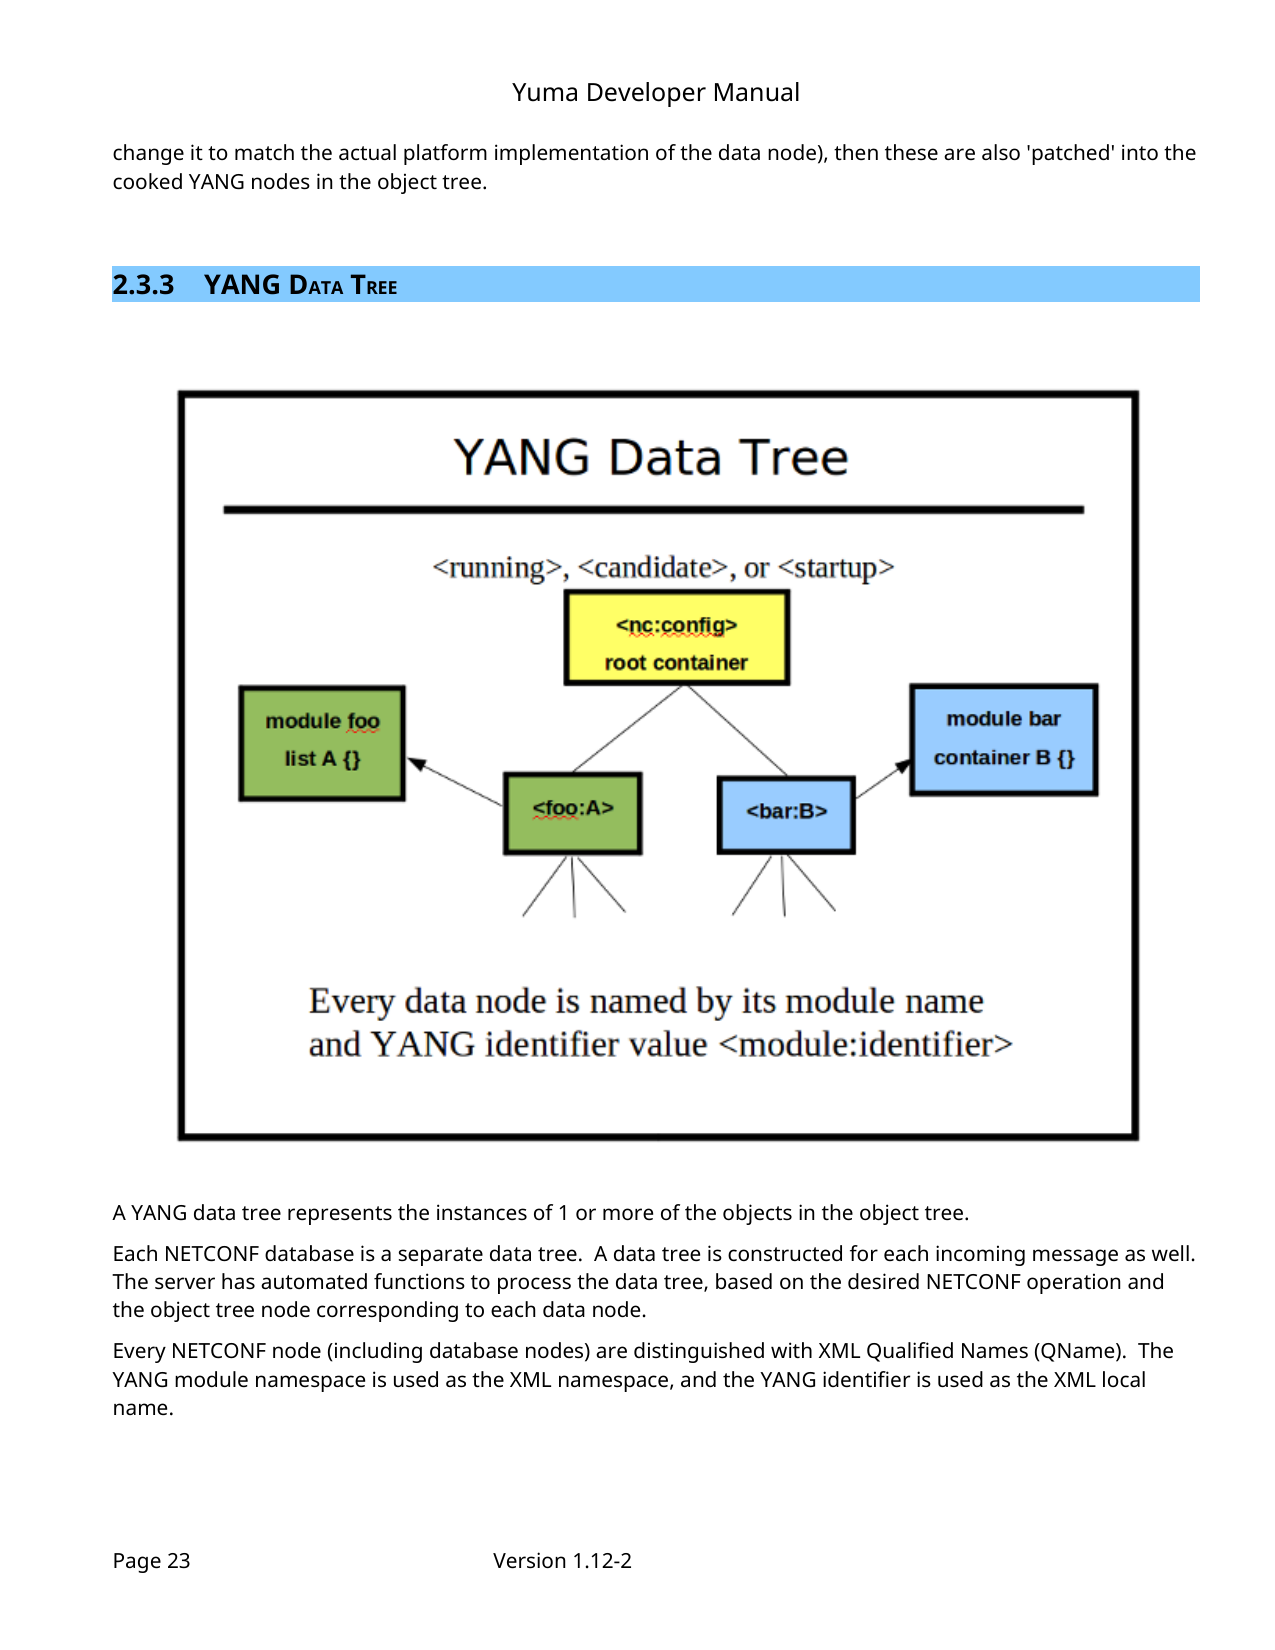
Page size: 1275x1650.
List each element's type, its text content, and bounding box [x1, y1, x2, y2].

text Every NETCONF node (including database nodes) are distinguished with XML Qualified Names (QName). The YANG module namespace is used as the XML namespace, and the YANG identifier is used as the XML local name. [112, 1336, 1200, 1422]
text Each NETCONF database is a separate data tree. A data tree is constructed for each incoming message as well. The server has automated functions to process the data tree, based on the desired NETCONF operation and the object tree node corresponding to each data node. [112, 1239, 1200, 1324]
text A YANG data tree represents the instances of 1 or more of the objects in the object tree. [112, 1198, 1200, 1226]
picture [147, 372, 1166, 1157]
subtitle YANG Data Tree [112, 266, 1200, 302]
text change it to match the actual platform implementation of the data node), then these are also 'patched' into the cooked YANG nodes in the object tree. [112, 138, 1200, 195]
